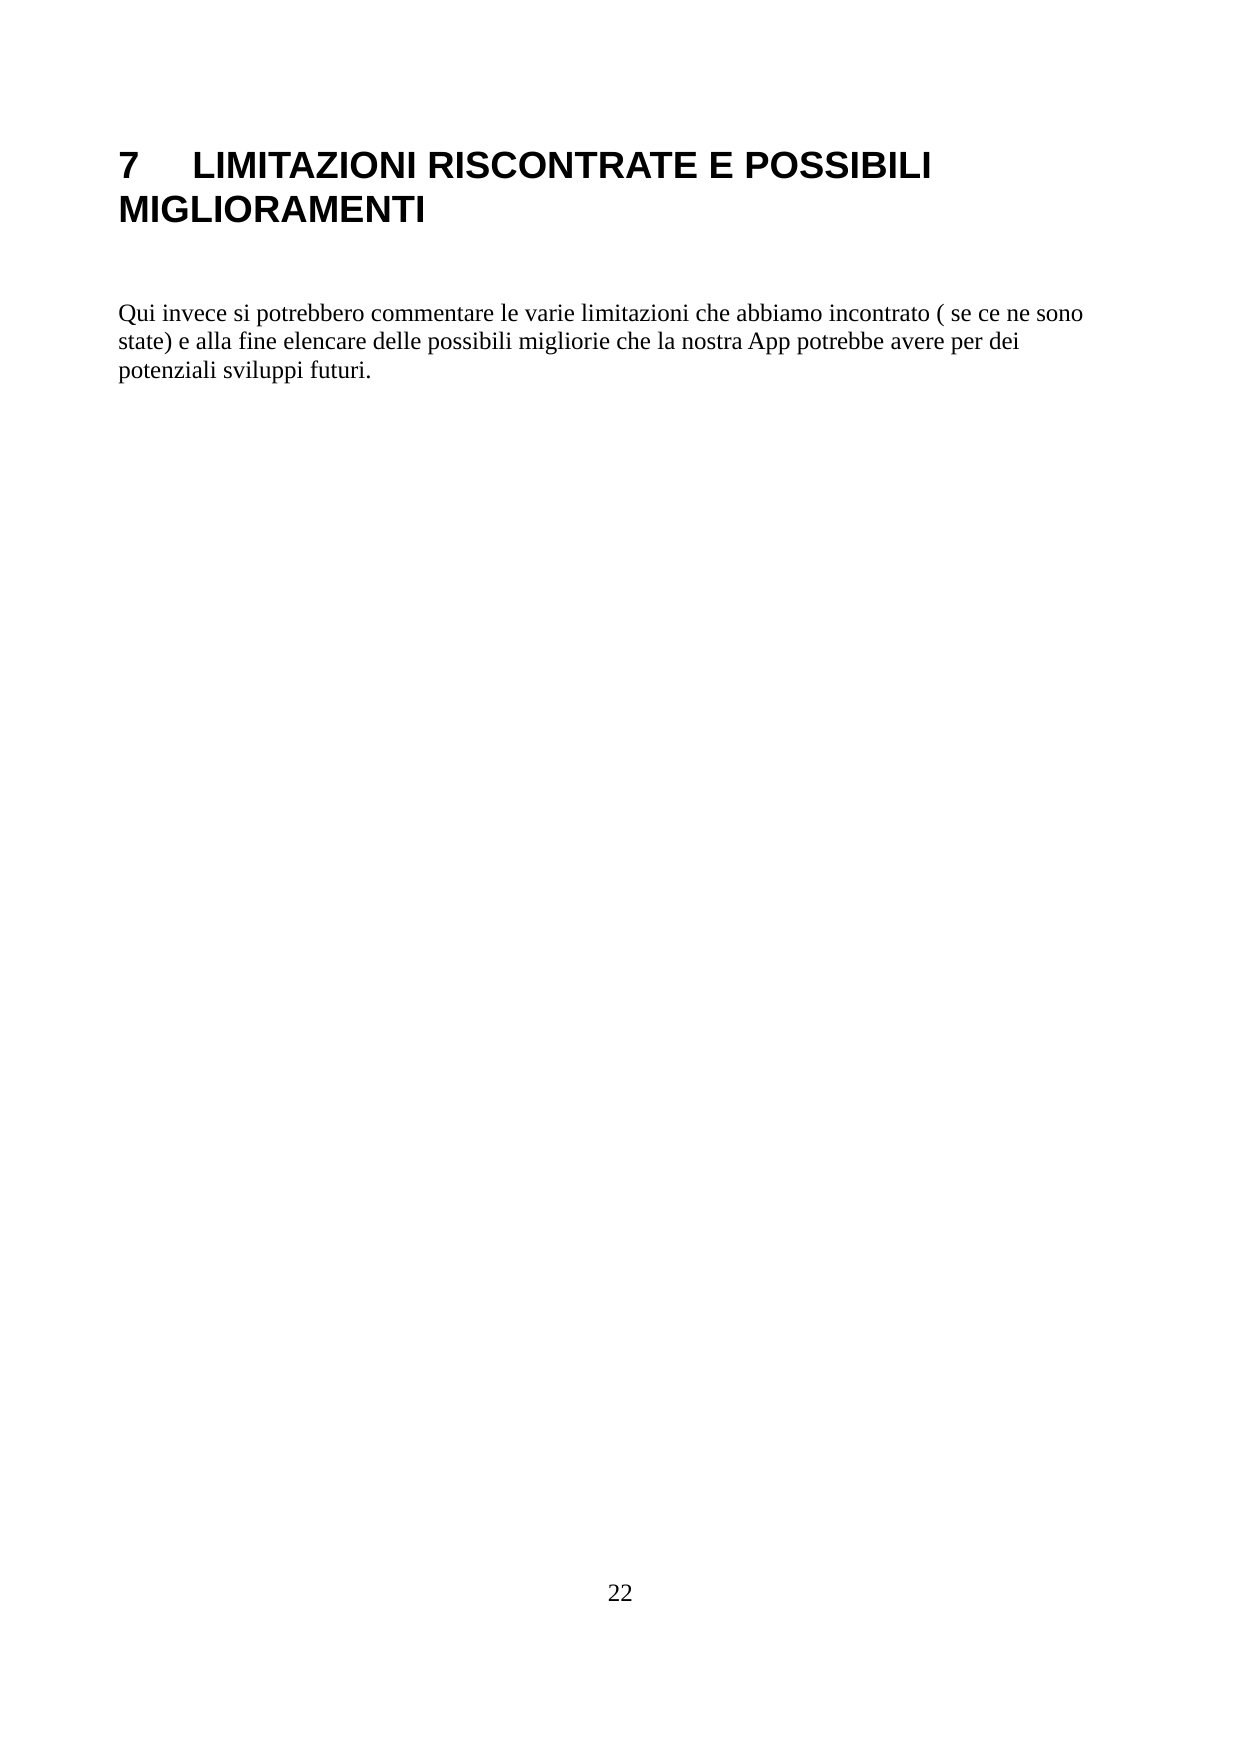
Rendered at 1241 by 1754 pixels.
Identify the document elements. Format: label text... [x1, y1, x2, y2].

subtitle 7 LIMITAZIONI RISCONTRATE E POSSIBILI MIGLIORAMENTI [118, 143, 1122, 230]
text Qui invece si potrebbero commentare le varie limitazioni che abbiamo incontrato ( se ce ne sono state) e alla fine elencare delle possibili migliorie che la nostra App potrebbe avere per dei potenziali sviluppi futuri. [118, 298, 1122, 384]
